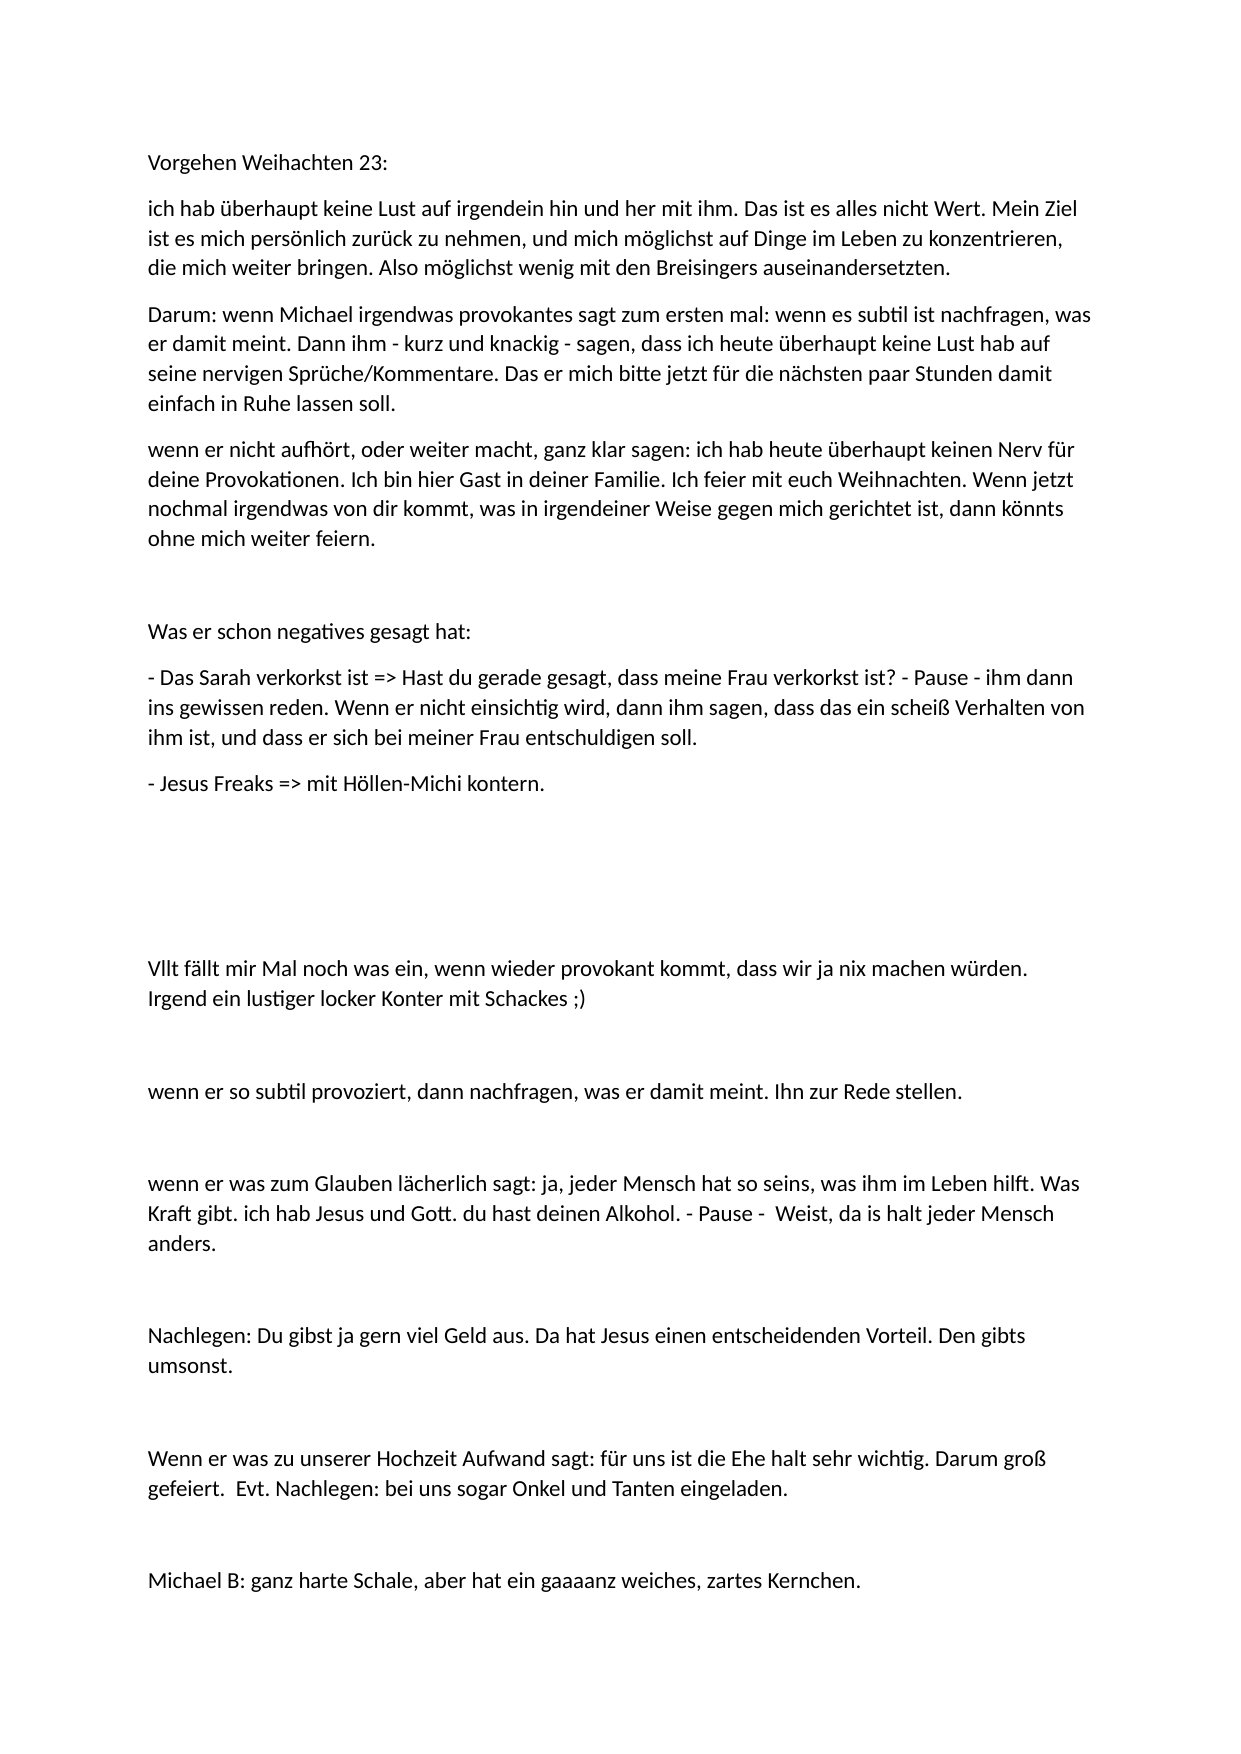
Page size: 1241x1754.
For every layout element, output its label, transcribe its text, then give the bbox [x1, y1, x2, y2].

text wenn er so subtil provoziert, dann nachfragen, was er damit meint. Ihn zur Rede stellen. [148, 1077, 1093, 1105]
text - Das Sarah verkorkst ist => Hast du gerade gesagt, dass meine Frau verkorkst ist? - Pause - ihm dann ins gewissen reden. Wenn er nicht einsichtig wird, dann ihm sagen, dass das ein scheiß Verhalten von ihm ist, und dass er sich bei meiner Frau entschuldigen soll. [148, 663, 1093, 751]
text Darum: wenn Michael irgendwas provokantes sagt zum ersten mal: wenn es subtil ist nachfragen, was er damit meint. Dann ihm - kurz und knackig - sagen, dass ich heute überhaupt keine Lust hab auf seine nervigen Sprüche/Kommentare. Das er mich bitte jetzt für die nächsten paar Stunden damit einfach in Ruhe lassen soll. [148, 300, 1093, 417]
text Vllt fällt mir Mal noch was ein, wenn wieder provokant kommt, dass wir ja nix machen würden. Irgend ein lustiger locker Konter mit Schackes ;) [148, 954, 1093, 1012]
text Was er schon negatives gesagt hat: [148, 617, 1093, 645]
text wenn er was zum Glauben lächerlich sagt: ja, jeder Mensch hat so seins, was ihm im Leben hilft. Was Kraft gibt. ich hab Jesus und Gott. du hast deinen Alkohol. - Pause - Weist, da is halt jeder Mensch anders. [148, 1169, 1093, 1257]
text - Jesus Freaks => mit Höllen-Michi kontern. [148, 769, 1093, 797]
text Vorgehen Weihachten 23: [148, 148, 1093, 176]
text ich hab überhaupt keine Lust auf irgendein hin und her mit ihm. Das ist es alles nicht Wert. Mein Ziel ist es mich persönlich zurück zu nehmen, und mich möglichst auf Dinge im Leben zu konzentrieren, die mich weiter bringen. Also möglichst wenig mit den Breisingers auseinandersetzten. [148, 194, 1093, 281]
text wenn er nicht aufhört, oder weiter macht, ganz klar sagen: ich hab heute überhaupt keinen Nerv für deine Provokationen. Ich bin hier Gast in deiner Familie. Ich feier mit euch Weihnachten. Wenn jetzt nochmal irgendwas von dir kommt, was in irgendeiner Weise gegen mich gerichtet ist, dann könnts ohne mich weiter feiern. [148, 435, 1093, 552]
text Michael B: ganz harte Schale, aber hat ein gaaaanz weiches, zartes Kernchen. [148, 1566, 1093, 1594]
text Nachlegen: Du gibst ja gern viel Geld aus. Da hat Jesus einen entscheidenden Vorteil. Den gibts umsonst. [148, 1322, 1093, 1379]
text Wenn er was zu unserer Hochzeit Aufwand sagt: für uns ist die Ehe halt sehr wichtig. Darum groß gefeiert. Evt. Nachlegen: bei uns sogar Onkel und Tanten eingeladen. [148, 1444, 1093, 1502]
